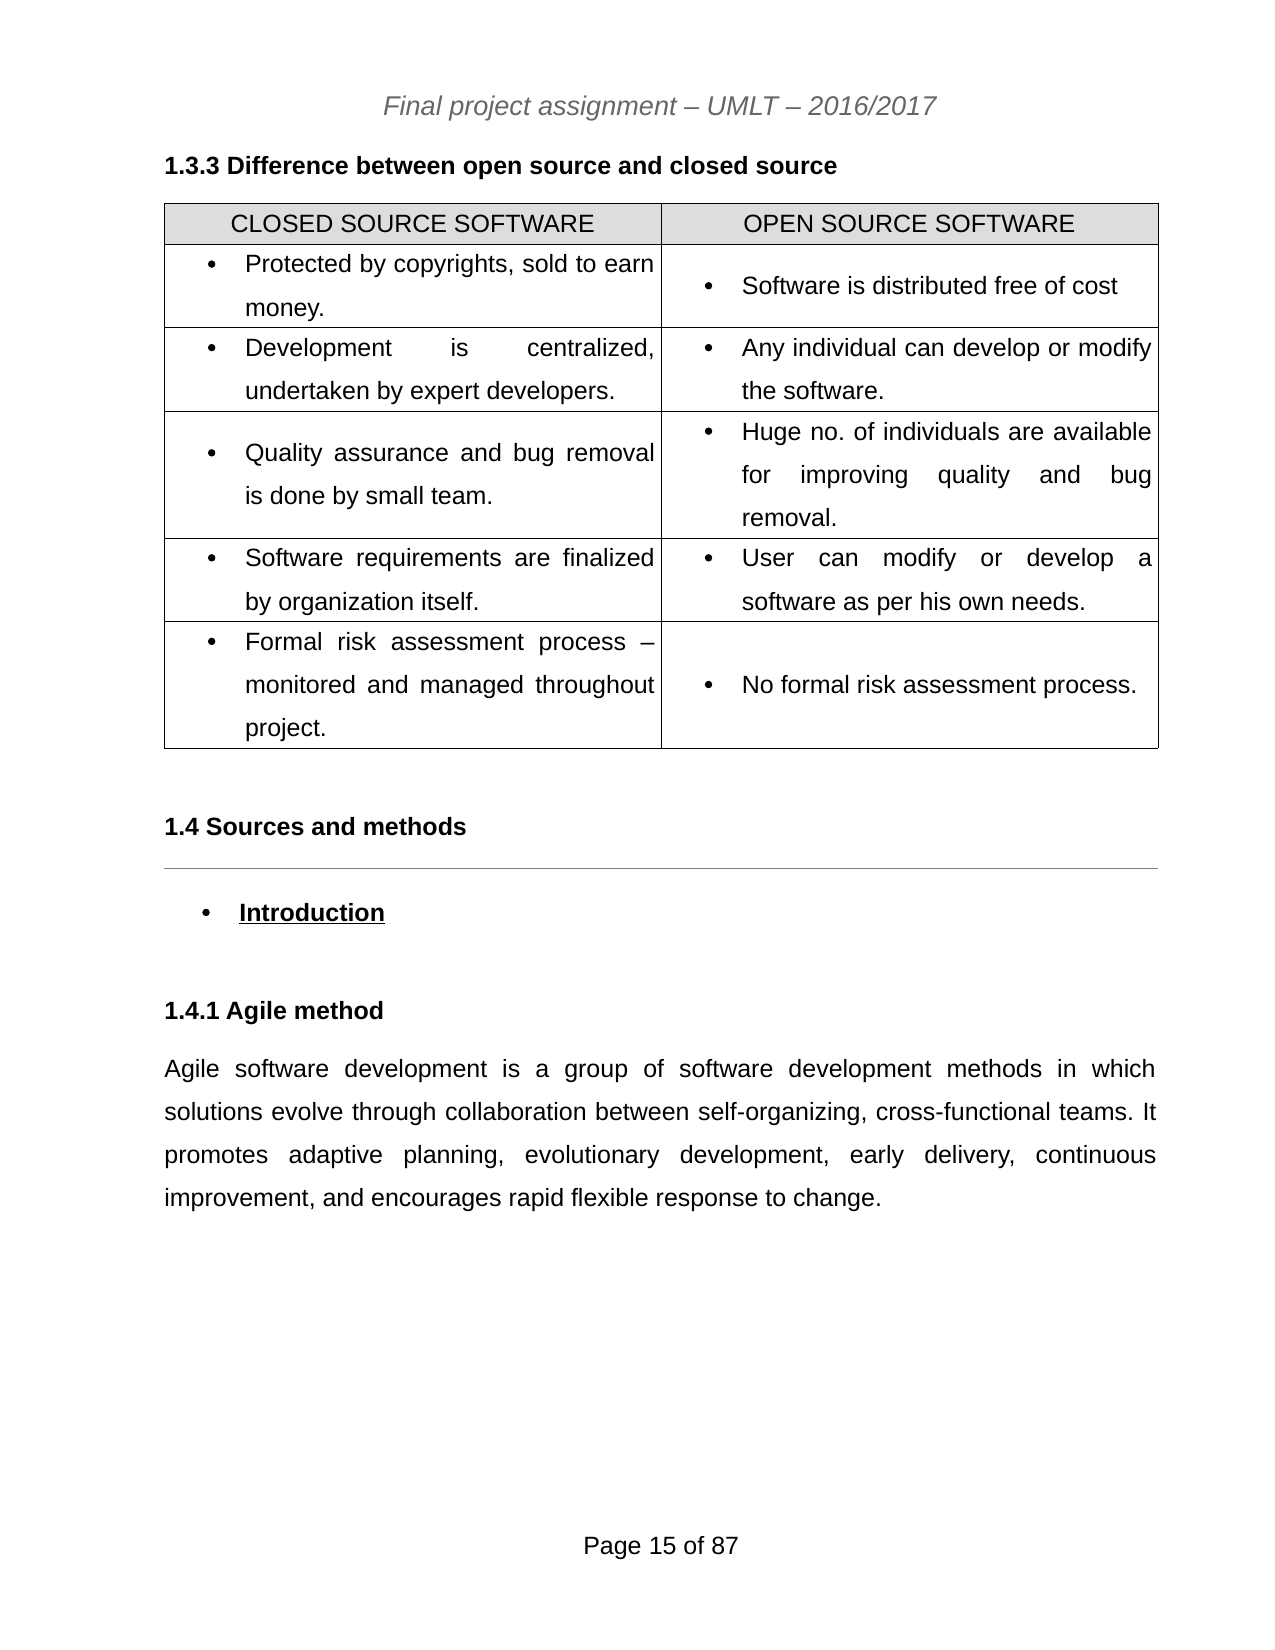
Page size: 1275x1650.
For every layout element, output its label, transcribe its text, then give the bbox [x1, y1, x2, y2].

subtitle 1.4.1 Agile method [164, 996, 1158, 1025]
table_cell Software requirements are finalized by organization itself. [165, 539, 661, 621]
table_header CLOSED SOURCE SOFTWARE [165, 204, 661, 244]
table_header OPEN SOURCE SOFTWARE [662, 204, 1158, 244]
table_cell Huge no. of individuals are available for improving quality and bug removal. [662, 412, 1158, 537]
table_cell Development is centralized, undertaken by expert developers. [165, 328, 661, 411]
table_cell User can modify or develop a software as per his own needs. [662, 539, 1158, 621]
table_cell Software is distributed free of cost [662, 245, 1158, 327]
list Introduction [202, 898, 1158, 927]
table_cell No formal risk assessment process. [662, 622, 1158, 748]
text Agile software development is a group of software development methods in which solutions evolve through collaboration between self-organizing, cross-functional teams. It promotes adaptive planning, evolutionary development, early delivery, continuous improvement, and encourages rapid flexible response to change. [164, 1054, 1158, 1212]
subtitle 1.4 Sources and methods [164, 812, 1158, 841]
table_cell Any individual can develop or modify the software. [662, 328, 1158, 411]
subtitle 1.3.3 Difference between open source and closed source [164, 151, 1158, 180]
table_cell Formal risk assessment process – monitored and managed throughout project. [165, 622, 661, 748]
table_cell Quality assurance and bug removal is done by small team. [165, 412, 661, 537]
table_cell Protected by copyrights, sold to earn money. [165, 245, 661, 327]
